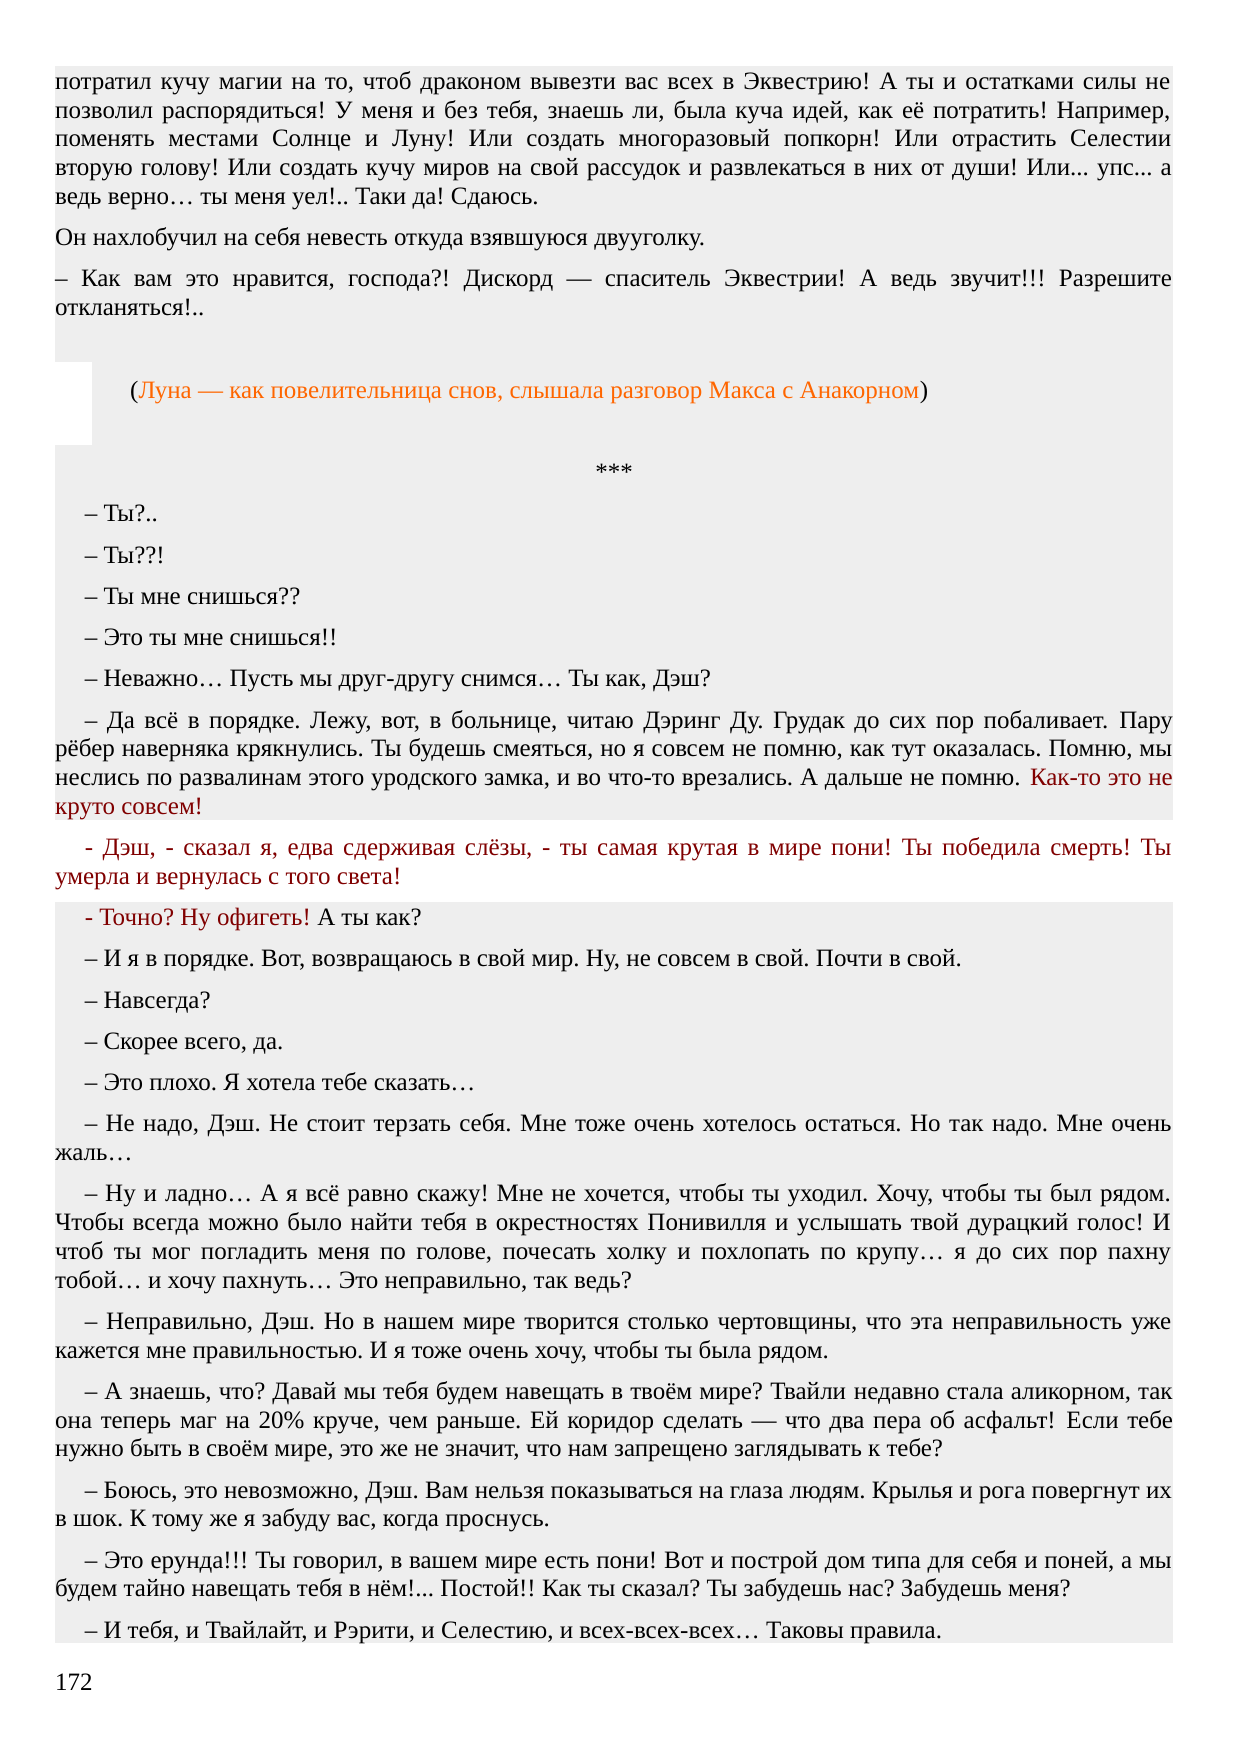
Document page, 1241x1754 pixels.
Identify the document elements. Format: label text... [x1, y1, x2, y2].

text – Это ты мне снишься!! [55, 622, 1173, 651]
text – Неважно… Пусть мы друг-другу снимся… Ты как, Дэш? [55, 663, 1173, 692]
text – А знаешь, что? Давай мы тебя будем навещать в твоём мире? Твайли недавно стала аликорном, так она теперь маг на 20% круче, чем раньше. Ей коридор сделать — что два пера об асфальт! Если тебе нужно быть в своём мире, это же не значит, что нам запрещено заглядывать к тебе? [55, 1376, 1173, 1462]
text – Скорее всего, да. [55, 1026, 1173, 1055]
text – Это плохо. Я хотела тебе сказать… [55, 1067, 1173, 1096]
text – Это ерунда!!! Ты говорил, в вашем мире есть пони! Вот и построй дом типа для себя и поней, а мы будем тайно навещать тебя в нём!... Постой!! Как ты сказал? Ты забудешь нас? Забудешь меня? [55, 1545, 1173, 1602]
text – И тебя, и Твайлайт, и Рэрити, и Селестию, и всех-всех-всех… Таковы правила. [55, 1615, 1173, 1643]
text – Неправильно, Дэш. Но в нашем мире творится столько чертовщины, что эта неправильность уже кажется мне правильностью. И я тоже очень хочу, чтобы ты была рядом. [55, 1306, 1173, 1363]
text – И я в порядке. Вот, возвращаюсь в свой мир. Ну, не совсем в свой. Почти в свой. [55, 943, 1173, 972]
text *** [55, 457, 1173, 486]
text – Ну и ладно… А я всё равно скажу! Мне не хочется, чтобы ты уходил. Хочу, чтобы ты был рядом. Чтобы всегда можно было найти тебя в окрестностях Понивилля и услышать твой дурацкий голос! И чтоб ты мог погладить меня по голове, почесать холку и похлопать по крупу… я до сих пор пахну тобой… и хочу пахнуть… Это неправильно, так ведь? [55, 1178, 1173, 1293]
text – Ты мне снишься?? [55, 581, 1173, 610]
text – Навсегда? [55, 985, 1173, 1013]
text - Дэш, - сказал я, едва сдерживая слёзы, - ты самая крутая в мире пони! Ты победила смерть! Ты умерла и вернулась с того света! [55, 832, 1173, 890]
text – Ты??! [55, 540, 1173, 568]
text потратил кучу магии на то, чтоб драконом вывезти вас всех в Эквестрию! А ты и остатками силы не позволил распорядиться! У меня и без тебя, знаешь ли, была куча идей, как её потратить! Например, поменять местами Солнце и Луну! Или создать многоразовый попкорн! Или отрастить Селестии вторую голову! Или создать кучу миров на свой рассудок и развлекаться в них от души! Или... упс... а ведь верно… ты меня уел!.. Таки да! Сдаюсь. [55, 66, 1173, 210]
text - Точно? Ну офигеть! А ты как? [55, 902, 1173, 931]
text – Не надо, Дэш. Не стоит терзать себя. Мне тоже очень хотелось остаться. Но так надо. Мне очень жаль… [55, 1108, 1173, 1166]
text – Ты?.. [55, 498, 1173, 527]
text Он нахлобучил на себя невесть откуда взявшуюся двууголку. [55, 222, 1173, 251]
text – Боюсь, это невозможно, Дэш. Вам нельзя показываться на глаза людям. Крылья и рога повергнут их в шок. К тому же я забуду вас, когда проснусь. [55, 1475, 1173, 1532]
list (Луна — как повелительница снов, слышала разговор Макса с Анакорном) [92, 375, 1173, 403]
text – Как вам это нравится, господа?! Дискорд — спаситель Эквестрии! А ведь звучит!!! Разрешите откланяться!.. [55, 263, 1173, 321]
text – Да всё в порядке. Лежу, вот, в больнице, читаю Дэринг Ду. Грудак до сих пор побаливает. Пару рёбер наверняка крякнулись. Ты будешь смеяться, но я совсем не помню, как тут оказалась. Помню, мы неслись по развалинам этого уродского замка, и во что-то врезались. А дальше не помню. Как-то это не круто совсем! [55, 705, 1173, 820]
